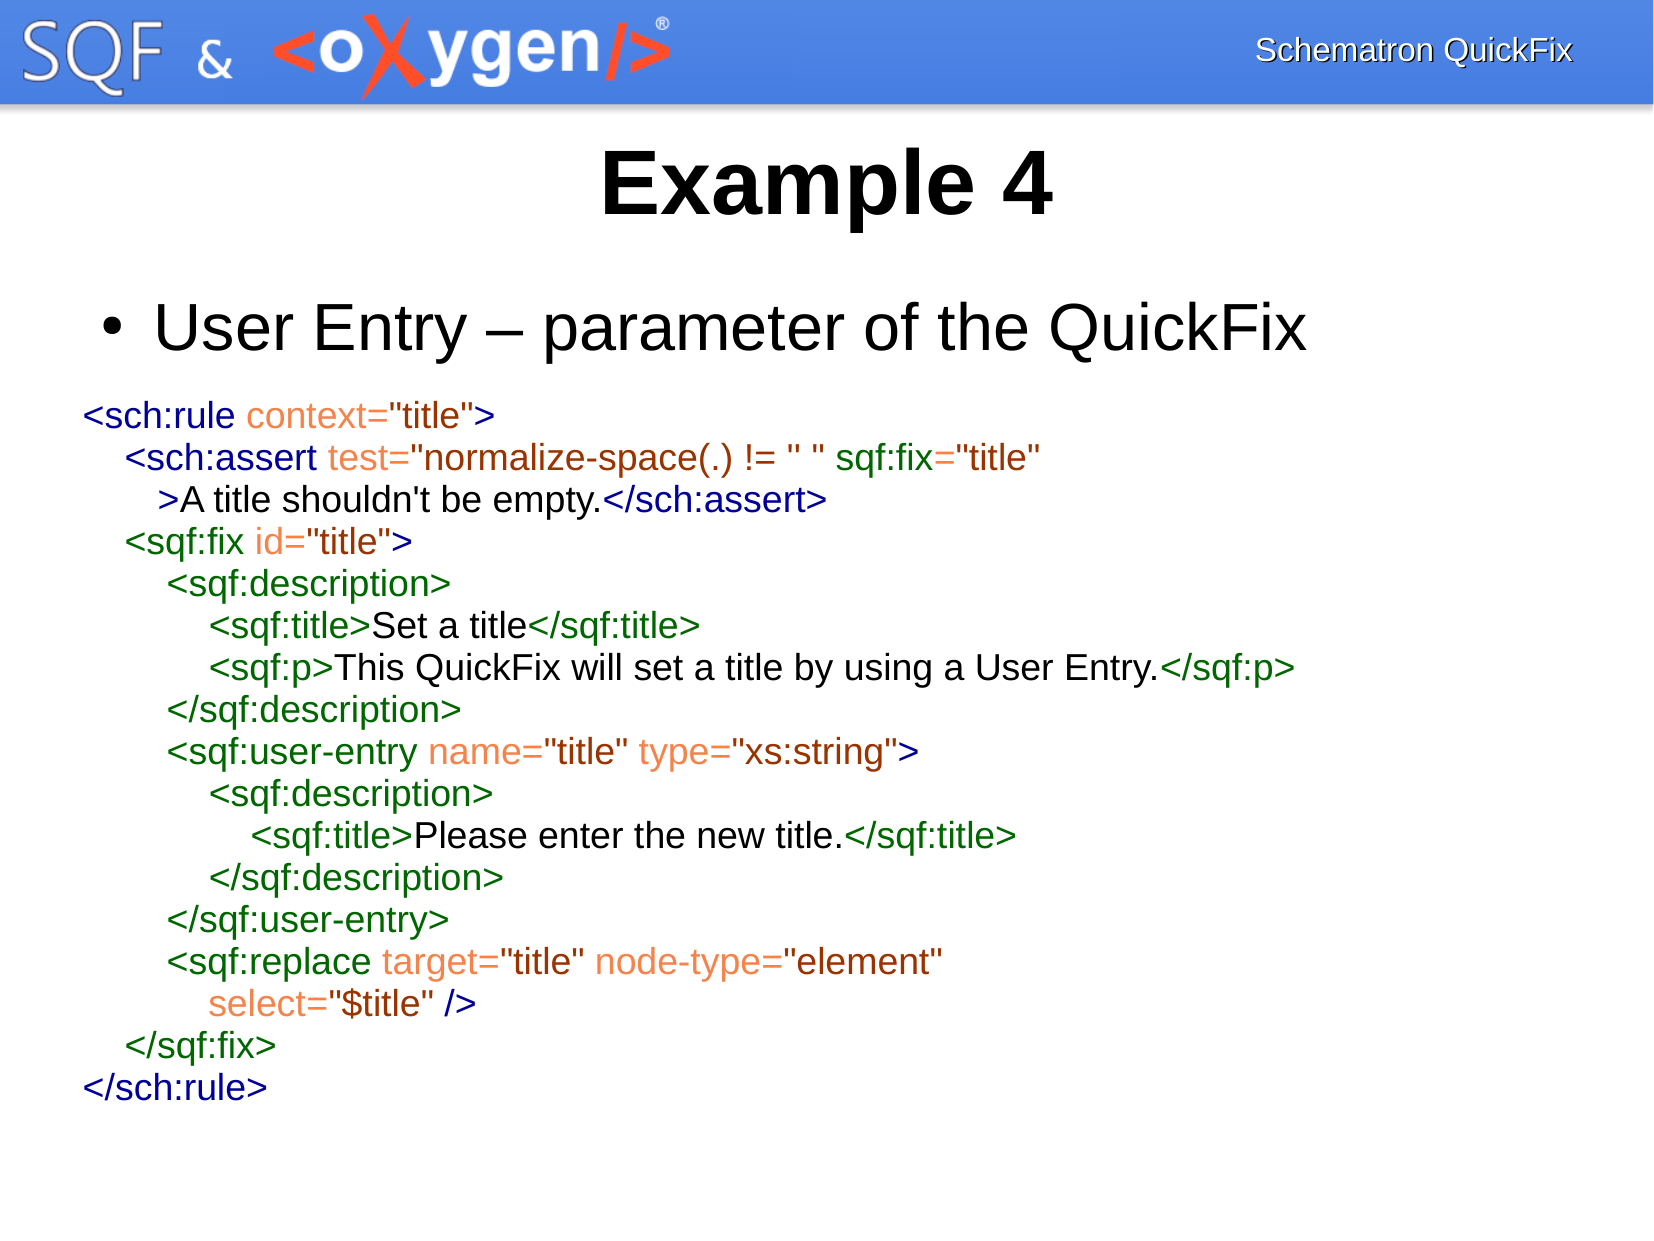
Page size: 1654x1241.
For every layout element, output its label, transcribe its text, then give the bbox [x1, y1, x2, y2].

picture [0, 0, 1654, 118]
list User Entry – parameter of the QuickFix <sch:rule context="title"> <sch:assert test="normalize-space(.) != '' " sqf:fix="title" >A title shouldn't be empty.</sch:assert> <sqf:fix id="title"> <sqf:description> <sqf:title>Set a title</sqf:title> <sqf:p>This QuickFix will set a title by using a User Entry.</sqf:p> </sqf:description> <sqf:user-entry name="title" type="xs:string"> <sqf:description> <sqf:title>Please enter the new title.</sqf:title> </sqf:description> </sqf:user-entry> <sqf:replace target="title" node-type="element" select="$title" /> </sqf:fix> </sch:rule> [82, 290, 1571, 1110]
title Example 4 [82, 78, 1571, 287]
